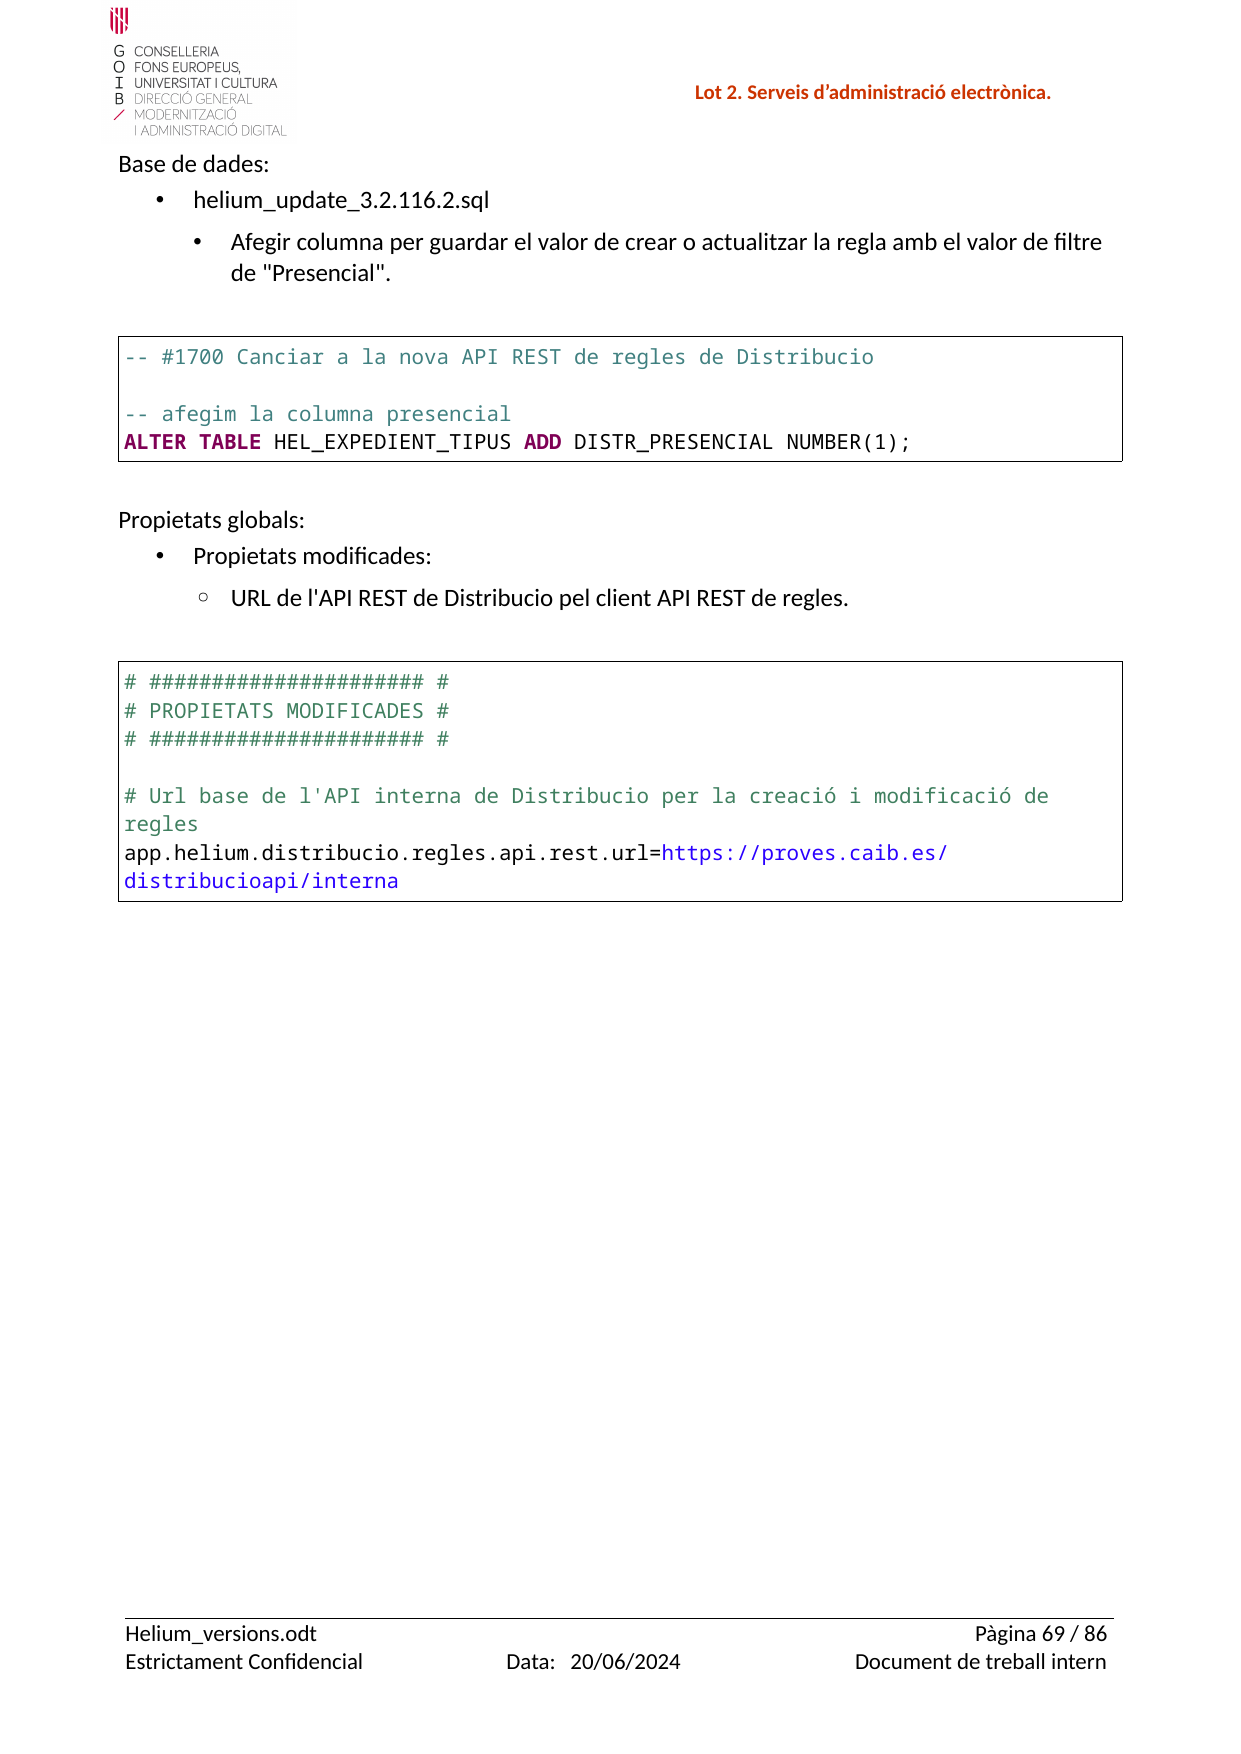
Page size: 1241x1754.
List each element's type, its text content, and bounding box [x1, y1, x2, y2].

list Afegir columna per guardar el valor de crear o actualitzar la regla amb el valor de filtre de "Presencial". [193, 227, 1122, 288]
picture [100, 0, 297, 144]
list URL de l'API REST de Distribucio pel client API REST de regles. [193, 583, 1122, 613]
text Propietats globals: [118, 504, 1122, 534]
table_header -- #1700 Canciar a la nova API REST de regles de Distribucio -- afegim la columna presencial ALTER TABLE HEL_EXPEDIENT_TIPUS ADD DISTR_PRESENCIAL NUMBER(1); [119, 337, 1122, 461]
text Base de dades: [118, 148, 1122, 178]
list Propietats modificades: [156, 540, 1122, 571]
table_header # ###################### # # PROPIETATS MODIFICADES # # ###################### # # Url base de l'API interna de Distribucio per la creació i modificació de regles app.helium.distribucio.regles.api.rest.url=https://proves.caib.es/distribucioapi/interna [119, 662, 1122, 901]
list helium_update_3.2.116.2.sql [156, 184, 1122, 215]
